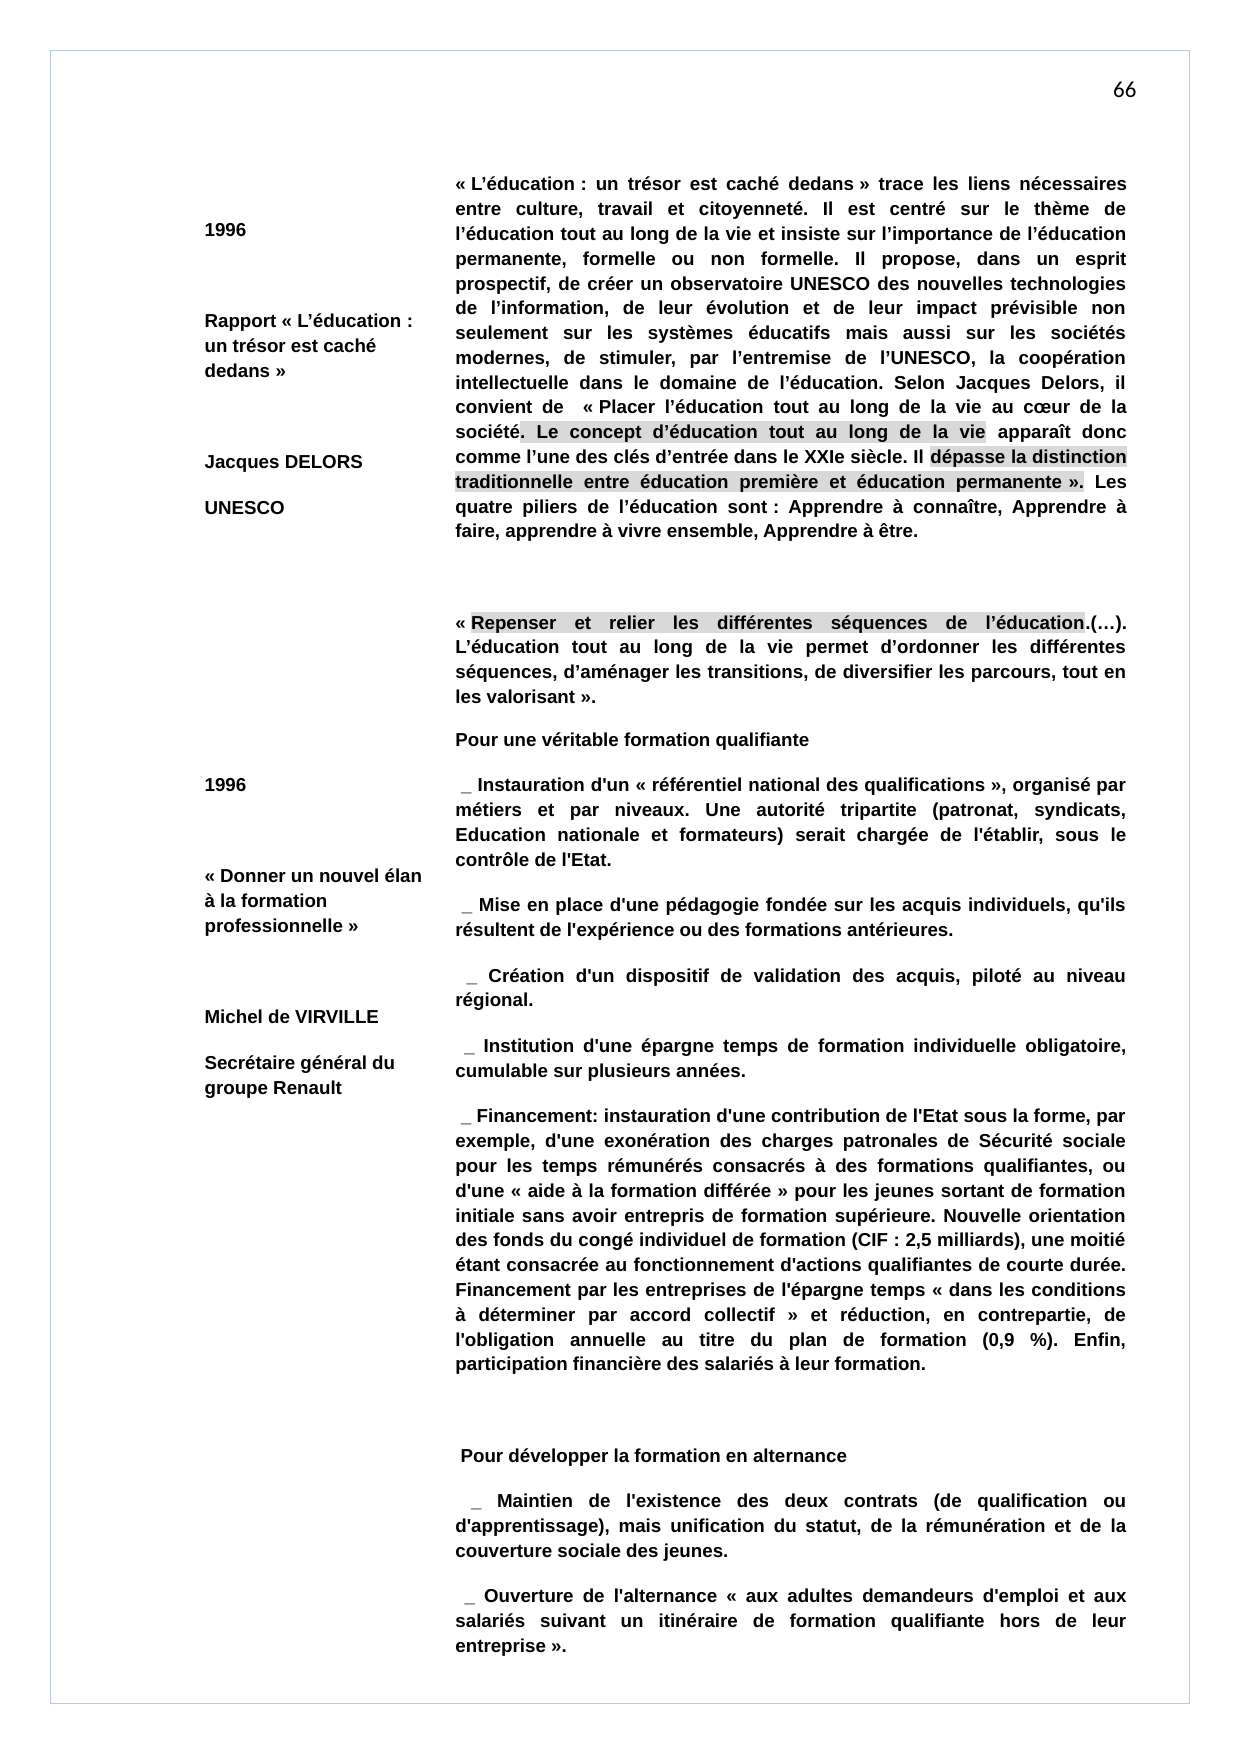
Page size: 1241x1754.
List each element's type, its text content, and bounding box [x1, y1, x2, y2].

table_cell 1996 Rapport « L’éducation : un trésor est caché dedans » Jacques DELORS UNESCO [193, 173, 444, 728]
table_cell « L’éducation : un trésor est caché dedans » trace les liens nécessaires entre culture, travail et citoyenneté. Il est centré sur le thème de l’éducation tout au long de la vie et insiste sur l’importance de l’éducation permanente, formelle ou non formelle. Il propose, dans un esprit prospectif, de créer un observatoire UNESCO des nouvelles technologies de l’information, de leur évolution et de leur impact prévisible non seulement sur les systèmes éducatifs mais aussi sur les sociétés modernes, de stimuler, par l’entremise de l’UNESCO, la coopération intellectuelle dans le domaine de l’éducation. Selon Jacques Delors, il convient de « Placer l’éducation tout au long de la vie au cœur de la société. Le concept d’éducation tout au long de la vie apparaît donc comme l’une des clés d’entrée dans le XXIe siècle. Il dépasse la distinction traditionnelle entre éducation première et éducation permanente ». Les quatre piliers de l’éducation sont : Apprendre à connaître, Apprendre à faire, apprendre à vivre ensemble, Apprendre à être. « Repenser et relier les différentes séquences de l’éducation.(…). L’éducation tout au long de la vie permet d’ordonner les différentes séquences, d’aménager les transitions, de diversifier les parcours, tout en les valorisant ». [444, 173, 1138, 728]
table_cell 1996 « Donner un nouvel élan à la formation professionnelle » Michel de VIRVILLE Secrétaire général du groupe Renault [193, 728, 444, 1677]
table_cell [193, 131, 444, 173]
table_cell Pour une véritable formation qualifiante _ Instauration d'un « référentiel national des qualifications », organisé par métiers et par niveaux. Une autorité tripartite (patronat, syndicats, Education nationale et formateurs) serait chargée de l'établir, sous le contrôle de l'Etat. _ Mise en place d'une pédagogie fondée sur les acquis individuels, qu'ils résultent de l'expérience ou des formations antérieures. _ Création d'un dispositif de validation des acquis, piloté au niveau régional. _ Institution d'une épargne temps de formation individuelle obligatoire, cumulable sur plusieurs années. _ Financement: instauration d'une contribution de l'Etat sous la forme, par exemple, d'une exonération des charges patronales de Sécurité sociale pour les temps rémunérés consacrés à des formations qualifiantes, ou d'une « aide à la formation différée » pour les jeunes sortant de formation initiale sans avoir entrepris de formation supérieure. Nouvelle orientation des fonds du congé individuel de formation (CIF : 2,5 milliards), une moitié étant consacrée au fonctionnement d'actions qualifiantes de courte durée. Financement par les entreprises de l'épargne temps « dans les conditions à déterminer par accord collectif » et réduction, en contrepartie, de l'obligation annuelle au titre du plan de formation (0,9 %). Enfin, participation financière des salariés à leur formation. Pour développer la formation en alternance _ Maintien de l'existence des deux contrats (de qualification ou d'apprentissage), mais unification du statut, de la rémunération et de la couverture sociale des jeunes. _ Ouverture de l'alternance « aux adultes demandeurs d'emploi et aux salariés suivant un itinéraire de formation qualifiante hors de leur entreprise ». [444, 728, 1138, 1677]
